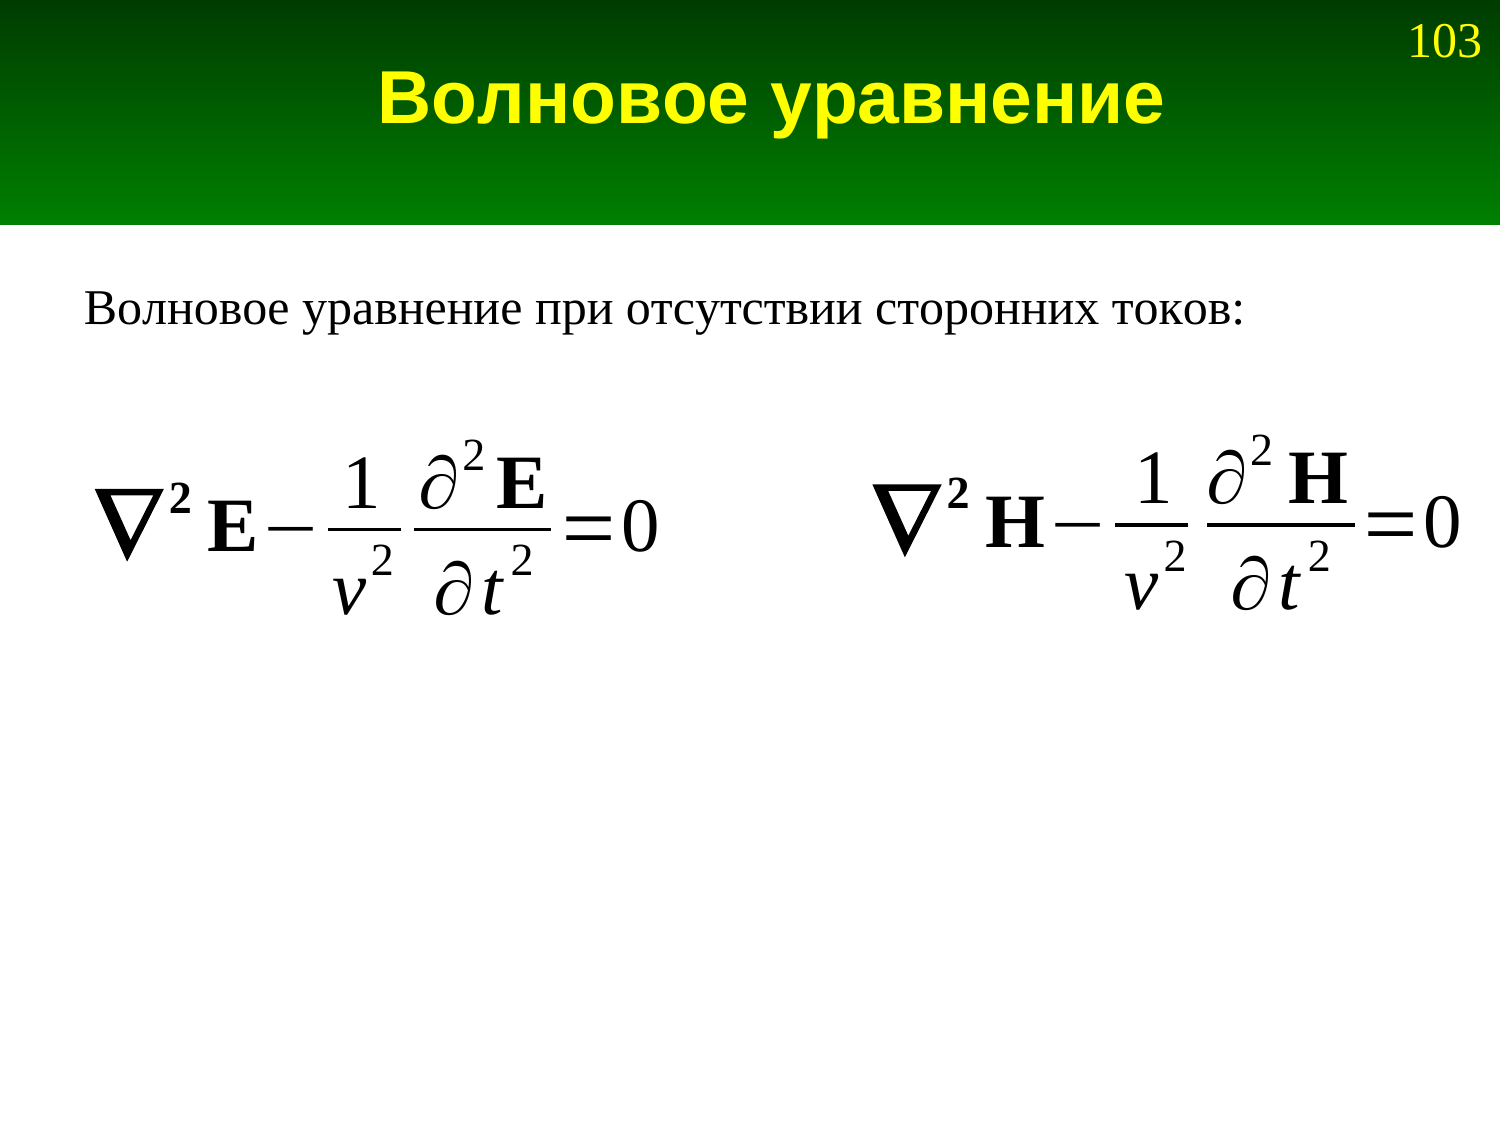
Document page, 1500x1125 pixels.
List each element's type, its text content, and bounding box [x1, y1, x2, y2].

title Волновое уравнение [123, 0, 1399, 188]
chart [850, 422, 1483, 626]
text_box Волновое уравнение при отсутствии сторонних токов: [69, 267, 1497, 343]
chart [72, 426, 681, 631]
